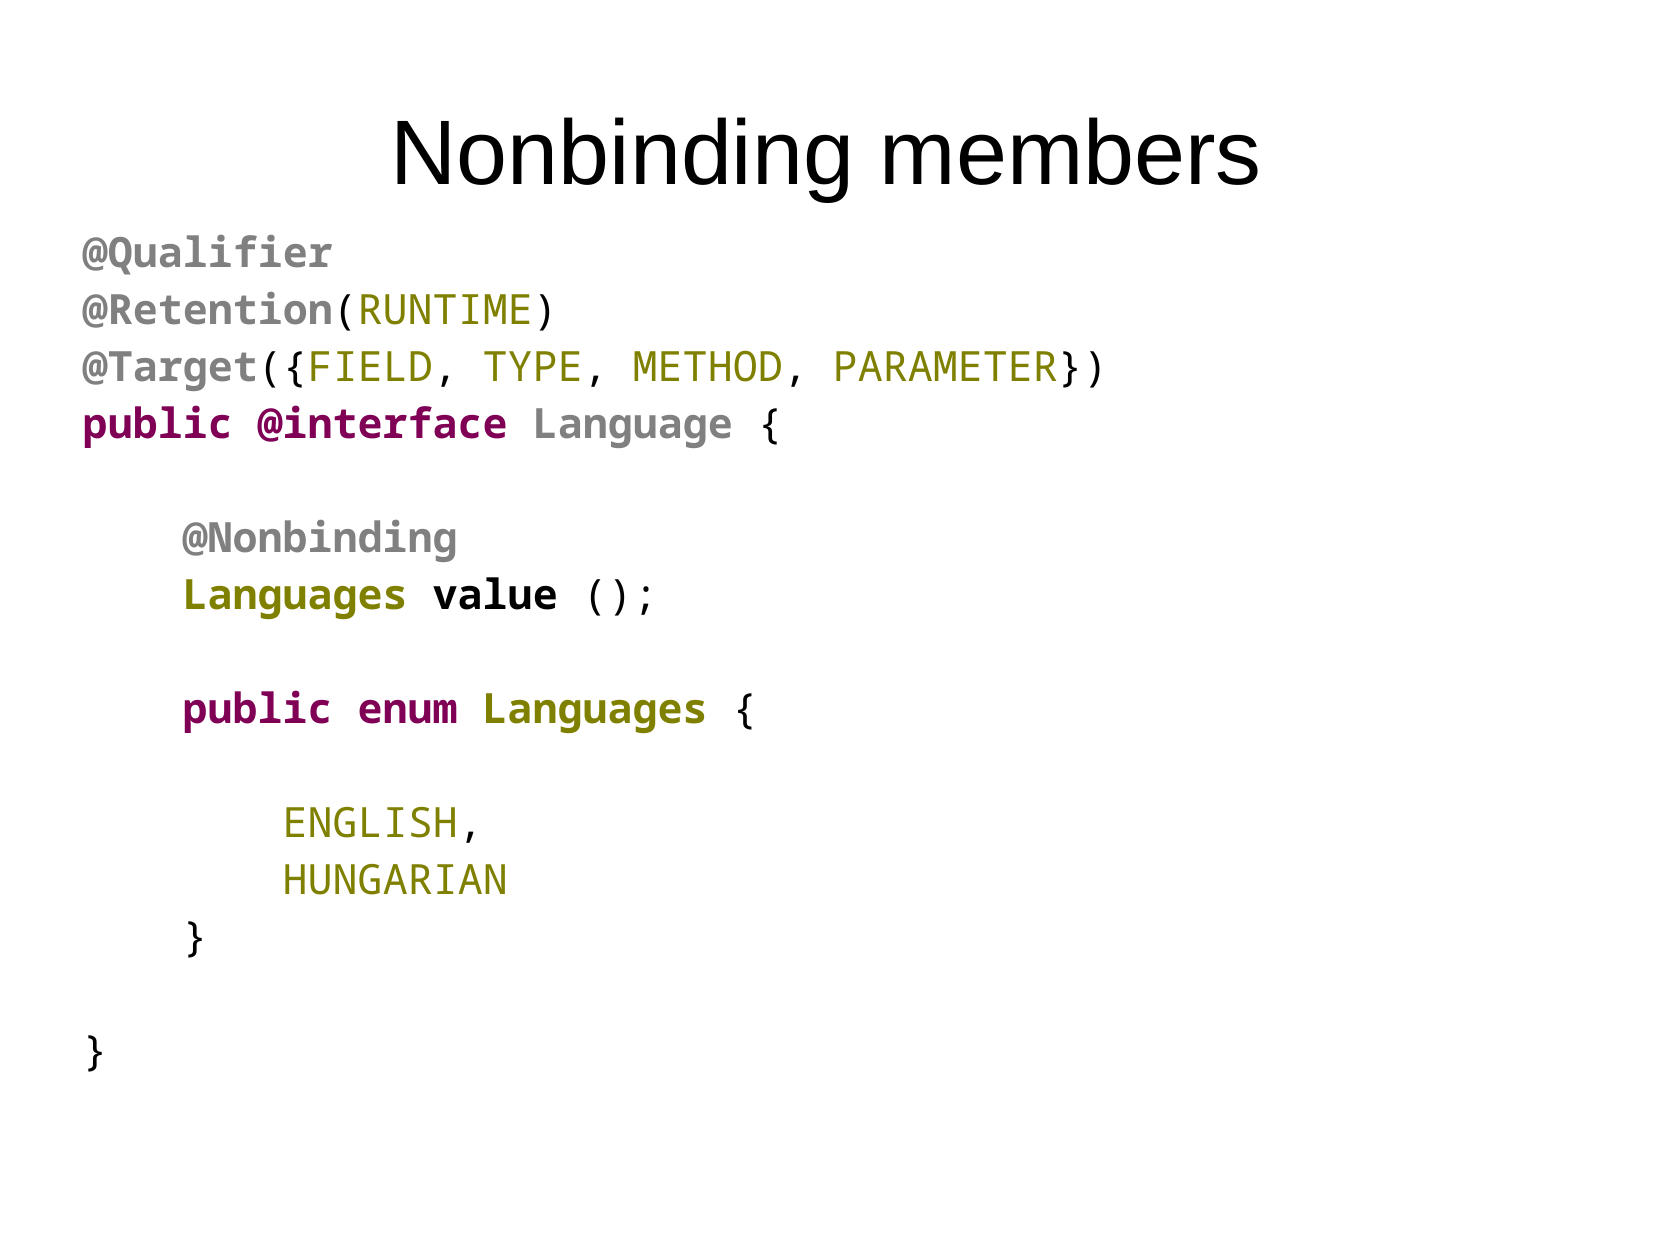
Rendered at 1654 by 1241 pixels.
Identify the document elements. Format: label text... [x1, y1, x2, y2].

list @Qualifier @Retention(RUNTIME) @Target({FIELD, TYPE, METHOD, PARAMETER}) public @interface Language { @Nonbinding Languages value (); public enum Languages { ENGLISH, HUNGARIAN } } [82, 290, 1571, 1010]
title Nonbinding members [82, 49, 1571, 257]
